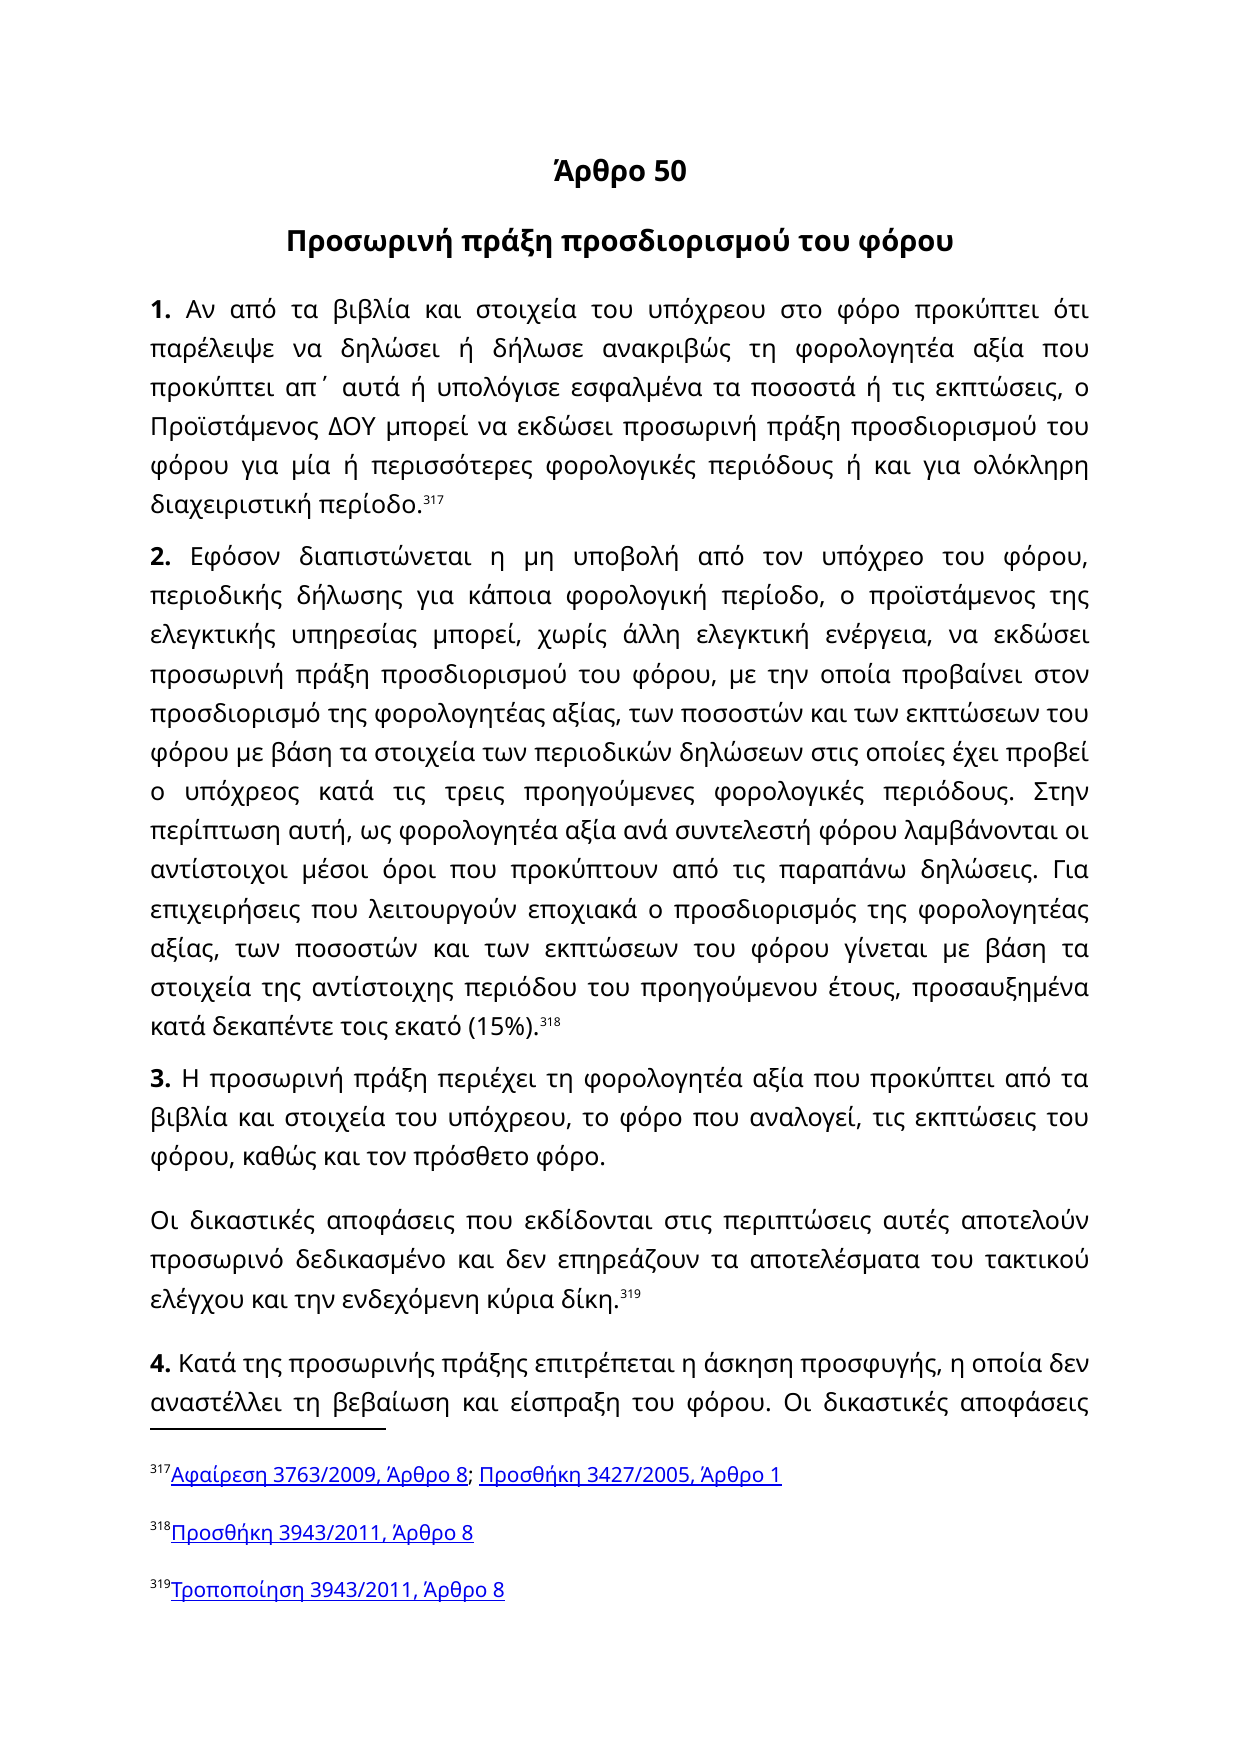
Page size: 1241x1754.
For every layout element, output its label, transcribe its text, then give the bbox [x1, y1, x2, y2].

text 3. Η προσωρινή πράξη περιέχει τη φορολογητέα αξία που προκύπτει από τα βιβλία και στοιχεία του υπόχρεου, το φόρο που αναλογεί, τις εκπτώσεις του φόρου, καθώς και τον πρόσθετο φόρο. [150, 1060, 1090, 1173]
text Οι δικαστικές αποφάσεις που εκδίδονται στις περιπτώσεις αυτές αποτελούν προσωρινό δεδικασμένο και δεν επηρεάζουν τα αποτελέσματα του τακτικού ελέγχου και την ενδεχόμενη κύρια δίκη. [150, 1203, 1090, 1315]
text 4. Κατά της προσωρινής πράξης επιτρέπεται η άσκηση προσφυγής, η οποία δεν αναστέλλει τη βεβαίωση και είσπραξη του φόρου. Οι δικαστικές αποφάσεις [150, 1345, 1090, 1419]
subtitle Άρθρο 50 [150, 150, 1090, 190]
text 1. Αν από τα βιβλία και στοιχεία του υπόχρεου στο φόρο προκύπτει ότι παρέλειψε να δηλώσει ή δήλωσε ανακριβώς τη φορολογητέα αξία που προκύπτει απ΄ αυτά ή υπολόγισε εσφαλμένα τα ποσοστά ή τις εκπτώσεις, ο Προϊστάμενος ΔΟΥ μπορεί να εκδώσει προσωρινή πράξη προσδιορισμού του φόρου για μία ή περισσότερες φορολογικές περιόδους ή και για ολόκληρη διαχειριστική περίοδο. [150, 291, 1090, 521]
text Τροποποίηση 3943/2011, Άρθρο 8 [150, 1576, 1090, 1604]
text Προσθήκη 3943/2011, Άρθρο 8 [150, 1518, 1090, 1546]
text Αφαίρεση 3763/2009, Άρθρο 8; Προσθήκη 3427/2005, Άρθρο 1 [150, 1460, 1090, 1489]
text 2. Εφόσον διαπιστώνεται η μη υποβολή από τον υπόχρεο του φόρου, περιοδικής δήλωσης για κάποια φορολογική περίοδο, ο προϊστάμενος της ελεγκτικής υπηρεσίας μπορεί, χωρίς άλλη ελεγκτική ενέργεια, να εκδώσει προσωρινή πράξη προσδιορισμού του φόρου, με την οποία προβαίνει στον προσδιορισμό της φορολογητέας αξίας, των ποσοστών και των εκπτώσεων του φόρου με βάση τα στοιχεία των περιοδικών δηλώσεων στις οποίες έχει προβεί ο υπόχρεος κατά τις τρεις προηγούμενες φορολογικές περιόδους. Στην περίπτωση αυτή, ως φορολογητέα αξία ανά συντελεστή φόρου λαμβάνονται οι αντίστοιχοι μέσοι όροι που προκύπτουν από τις παραπάνω δηλώσεις. Για επιχειρήσεις που λειτουργούν εποχιακά ο προσδιορισμός της φορολογητέας αξίας, των ποσοστών και των εκπτώσεων του φόρου γίνεται με βάση τα στοιχεία της αντίστοιχης περιόδου του προηγούμενου έτους, προσαυξημένα κατά δεκαπέντε τοις εκατό (15%). [150, 539, 1090, 1043]
subtitle Προσωρινή πράξη προσδιορισμού του φόρου [150, 221, 1090, 260]
